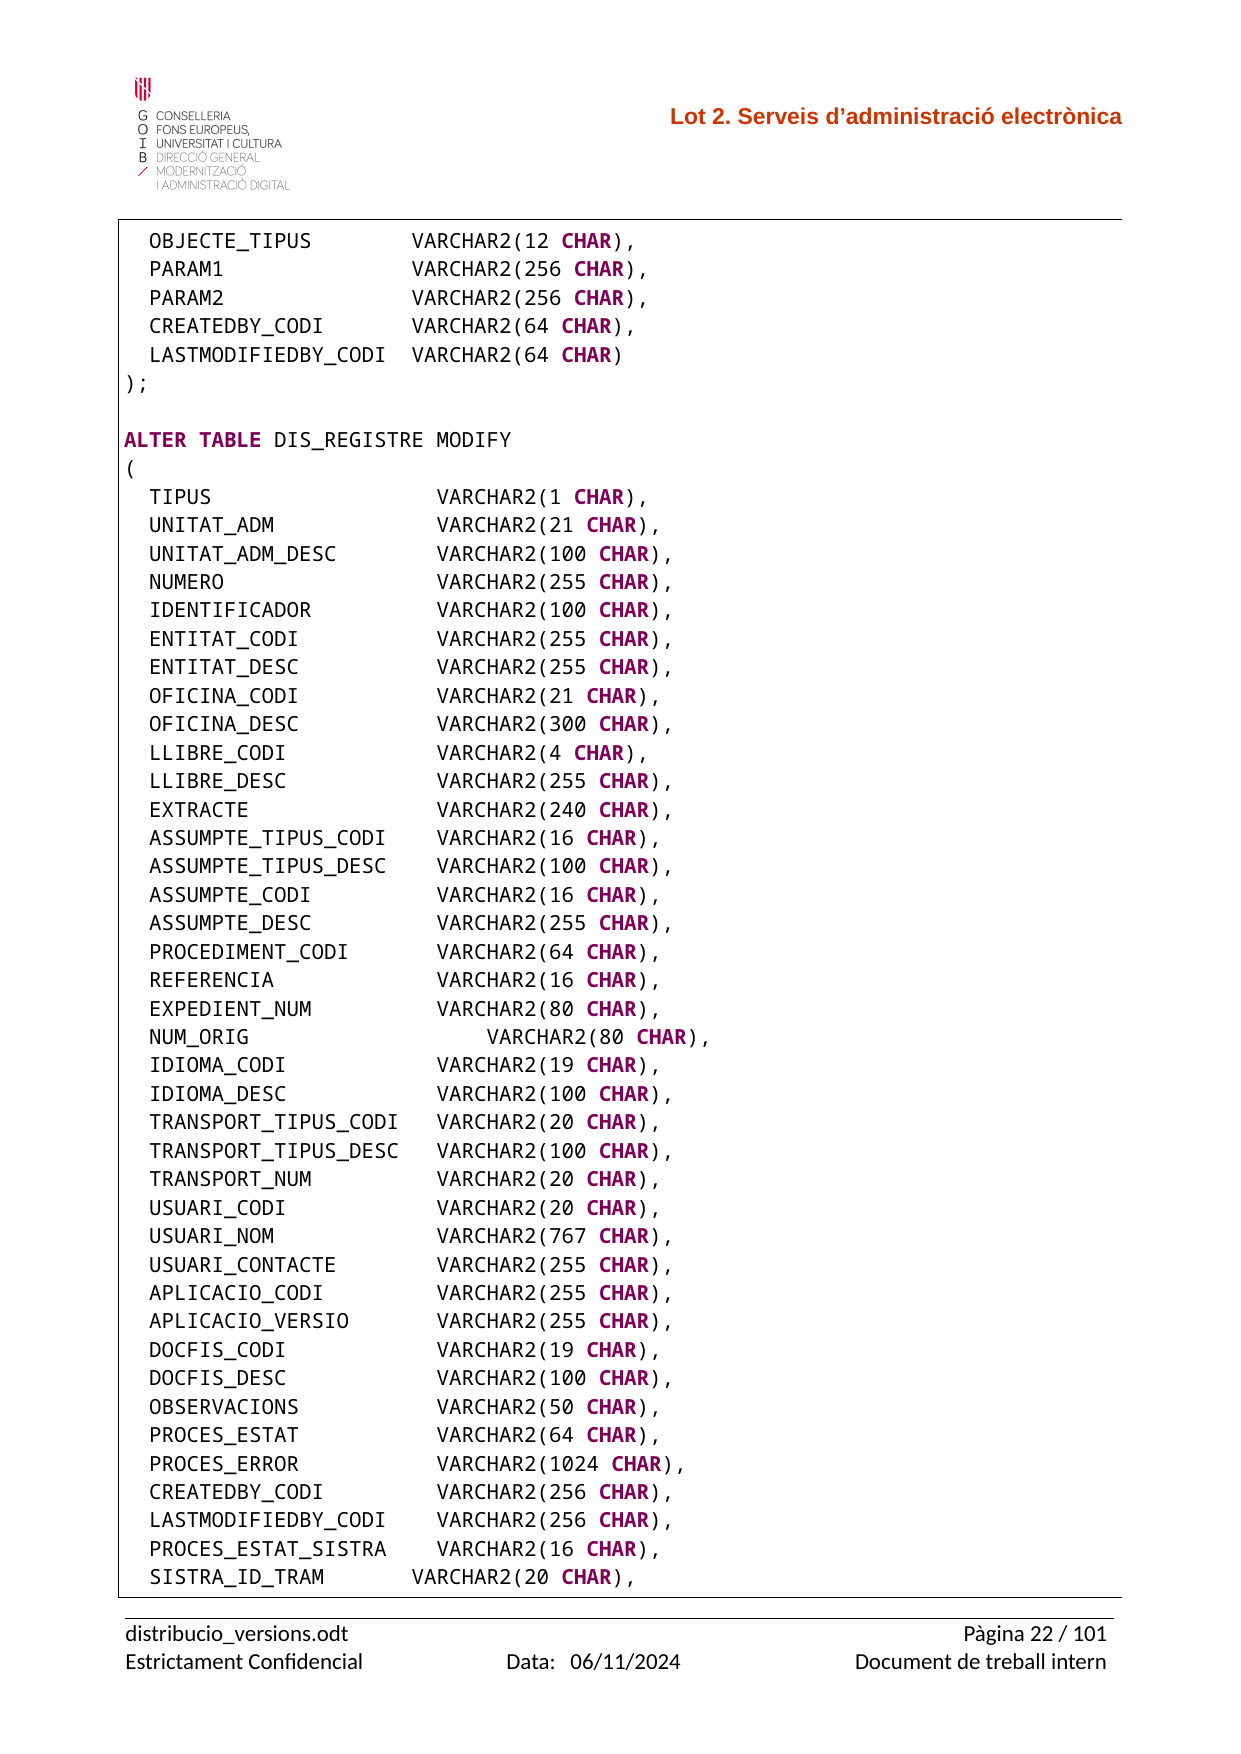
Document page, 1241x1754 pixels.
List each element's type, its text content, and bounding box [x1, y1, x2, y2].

picture [126, 70, 299, 197]
table_header OBJECTE_TIPUS VARCHAR2(12 CHAR), PARAM1 VARCHAR2(256 CHAR), PARAM2 VARCHAR2(256 CHAR), CREATEDBY_CODI VARCHAR2(64 CHAR), LASTMODIFIEDBY_CODI VARCHAR2(64 CHAR) ); ALTER TABLE DIS_REGISTRE MODIFY ( TIPUS VARCHAR2(1 CHAR), UNITAT_ADM VARCHAR2(21 CHAR), UNITAT_ADM_DESC VARCHAR2(100 CHAR), NUMERO VARCHAR2(255 CHAR), IDENTIFICADOR VARCHAR2(100 CHAR), ENTITAT_CODI VARCHAR2(255 CHAR), ENTITAT_DESC VARCHAR2(255 CHAR), OFICINA_CODI VARCHAR2(21 CHAR), OFICINA_DESC VARCHAR2(300 CHAR), LLIBRE_CODI VARCHAR2(4 CHAR), LLIBRE_DESC VARCHAR2(255 CHAR), EXTRACTE VARCHAR2(240 CHAR), ASSUMPTE_TIPUS_CODI VARCHAR2(16 CHAR), ASSUMPTE_TIPUS_DESC VARCHAR2(100 CHAR), ASSUMPTE_CODI VARCHAR2(16 CHAR), ASSUMPTE_DESC VARCHAR2(255 CHAR), PROCEDIMENT_CODI VARCHAR2(64 CHAR), REFERENCIA VARCHAR2(16 CHAR), EXPEDIENT_NUM VARCHAR2(80 CHAR), NUM_ORIG VARCHAR2(80 CHAR), IDIOMA_CODI VARCHAR2(19 CHAR), IDIOMA_DESC VARCHAR2(100 CHAR), TRANSPORT_TIPUS_CODI VARCHAR2(20 CHAR), TRANSPORT_TIPUS_DESC VARCHAR2(100 CHAR), TRANSPORT_NUM VARCHAR2(20 CHAR), USUARI_CODI VARCHAR2(20 CHAR), USUARI_NOM VARCHAR2(767 CHAR), USUARI_CONTACTE VARCHAR2(255 CHAR), APLICACIO_CODI VARCHAR2(255 CHAR), APLICACIO_VERSIO VARCHAR2(255 CHAR), DOCFIS_CODI VARCHAR2(19 CHAR), DOCFIS_DESC VARCHAR2(100 CHAR), OBSERVACIONS VARCHAR2(50 CHAR), PROCES_ESTAT VARCHAR2(64 CHAR), PROCES_ERROR VARCHAR2(1024 CHAR), CREATEDBY_CODI VARCHAR2(256 CHAR), LASTMODIFIEDBY_CODI VARCHAR2(256 CHAR), PROCES_ESTAT_SISTRA VARCHAR2(16 CHAR), SISTRA_ID_TRAM VARCHAR2(20 CHAR), [119, 220, 1122, 1597]
